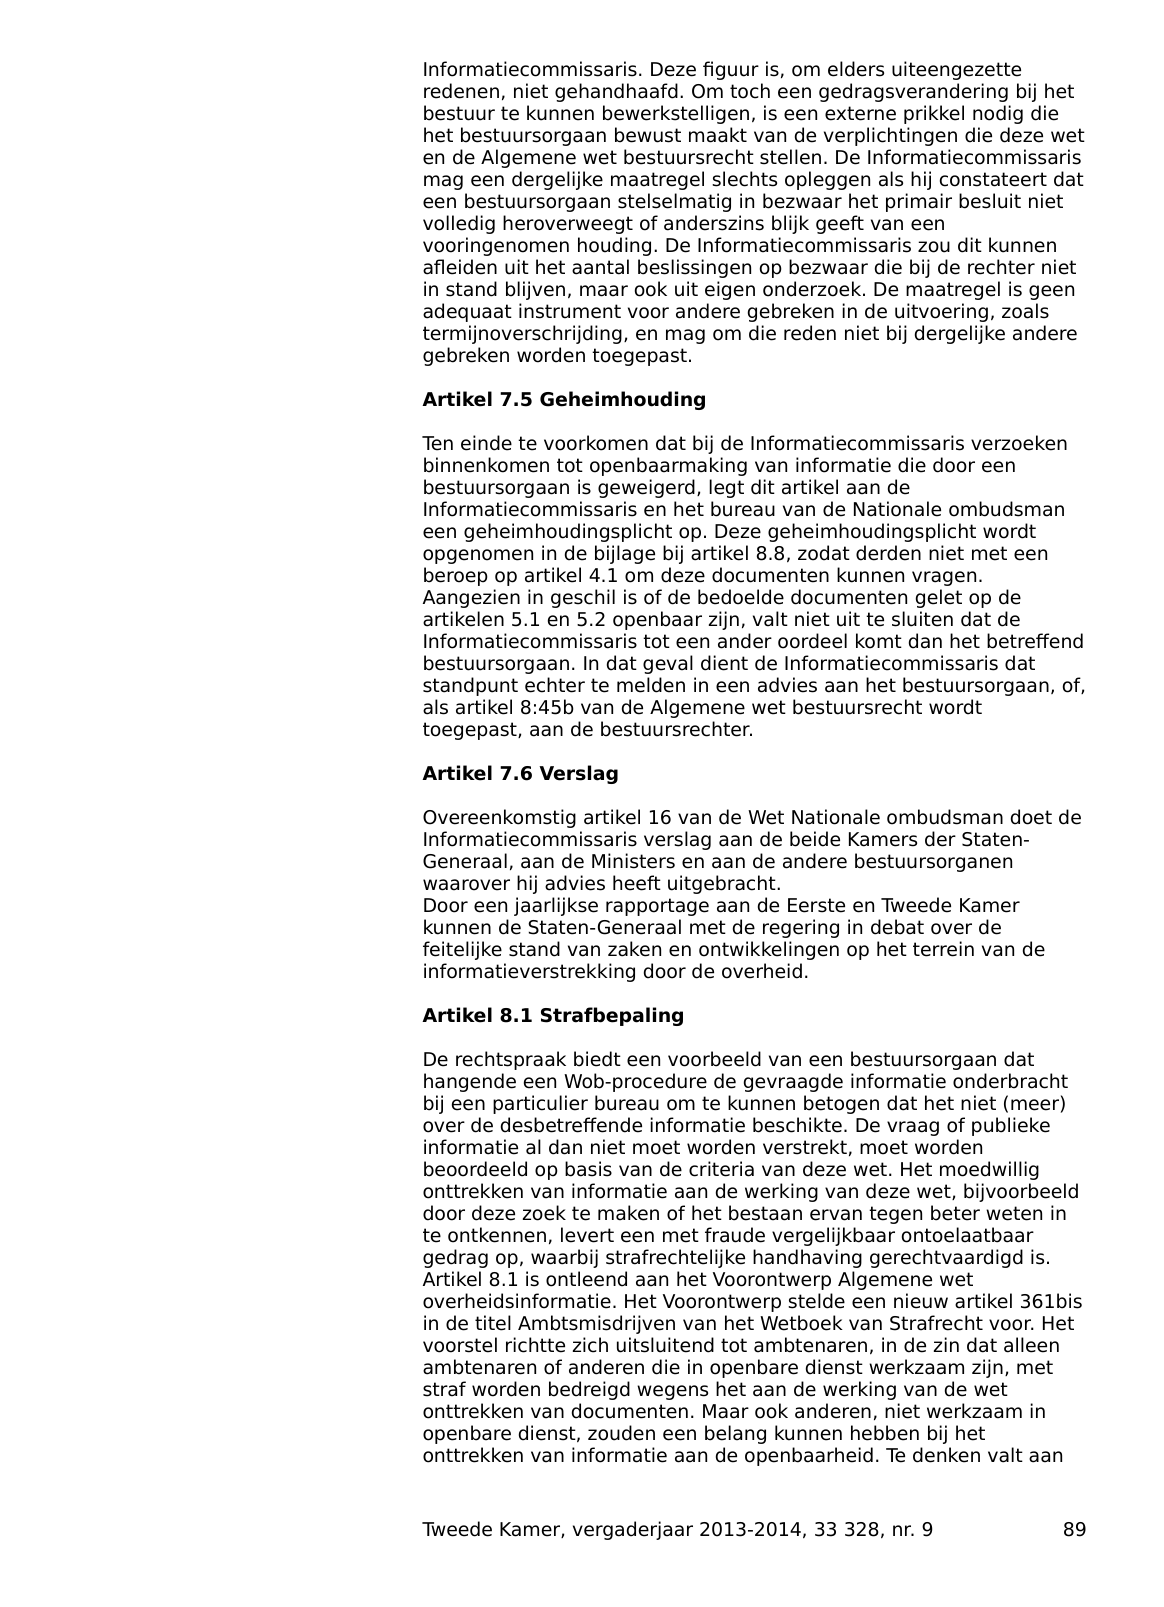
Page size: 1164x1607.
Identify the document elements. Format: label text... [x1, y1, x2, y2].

subtitle Artikel 7.5 Geheimhouding [422, 389, 1087, 411]
text Door een jaarlijkse rapportage aan de Eerste en Tweede Kamer kunnen de Staten-Generaal met de regering in debat over de feitelijke stand van zaken en ontwikkelingen op het terrein van de informatieverstrekking door de overheid. [422, 895, 1087, 983]
text Ten einde te voorkomen dat bij de Informatiecommissaris verzoeken binnenkomen tot openbaarmaking van informatie die door een bestuursorgaan is geweigerd, legt dit artikel aan de Informatiecommissaris en het bureau van de Nationale ombudsman een geheimhoudingsplicht op. Deze geheimhoudingsplicht wordt opgenomen in de bijlage bij artikel 8.8, zodat derden niet met een beroep op artikel 4.1 om deze documenten kunnen vragen. Aangezien in geschil is of de bedoelde documenten gelet op de artikelen 5.1 en 5.2 openbaar zijn, valt niet uit te sluiten dat de Informatiecommissaris tot een ander oordeel komt dan het betreffend bestuursorgaan. In dat geval dient de Informatiecommissaris dat standpunt echter te melden in een advies aan het bestuursorgaan, of, als artikel 8:45b van de Algemene wet bestuursrecht wordt toegepast, aan de bestuursrechter. [422, 433, 1087, 741]
subtitle Artikel 7.6 Verslag [422, 763, 1087, 785]
text Artikel 8.1 is ontleend aan het Voorontwerp Algemene wet overheidsinformatie. Het Voorontwerp stelde een nieuw artikel 361bis in de titel Ambtsmisdrijven van het Wetboek van Strafrecht voor. Het voorstel richtte zich uitsluitend tot ambtenaren, in de zin dat alleen ambtenaren of anderen die in openbare dienst werkzaam zijn, met straf worden bedreigd wegens het aan de werking van de wet onttrekken van documenten. Maar ook anderen, niet werkzaam in openbare dienst, zouden een belang kunnen hebben bij het onttrekken van informatie aan de openbaarheid. Te denken valt aan [422, 1269, 1087, 1467]
text Overeenkomstig artikel 16 van de Wet Nationale ombudsman doet de Informatiecommissaris verslag aan de beide Kamers der Staten-Generaal, aan de Ministers en aan de andere bestuursorganen waarover hij advies heeft uitgebracht. [422, 807, 1087, 895]
text Informatiecommissaris. Deze figuur is, om elders uiteengezette redenen, niet gehandhaafd. Om toch een gedragsverandering bij het bestuur te kunnen bewerkstelligen, is een externe prikkel nodig die het bestuursorgaan bewust maakt van de verplichtingen die deze wet en de Algemene wet bestuursrecht stellen. De Informatiecommissaris mag een dergelijke maatregel slechts opleggen als hij constateert dat een bestuursorgaan stelselmatig in bezwaar het primair besluit niet volledig heroverweegt of anderszins blijk geeft van een vooringenomen houding. De Informatiecommissaris zou dit kunnen afleiden uit het aantal beslissingen op bezwaar die bij de rechter niet in stand blijven, maar ook uit eigen onderzoek. De maatregel is geen adequaat instrument voor andere gebreken in de uitvoering, zoals termijnoverschrijding, en mag om die reden niet bij dergelijke andere gebreken worden toegepast. [422, 59, 1087, 367]
subtitle Artikel 8.1 Strafbepaling [422, 1005, 1087, 1027]
text De rechtspraak biedt een voorbeeld van een bestuursorgaan dat hangende een Wob-procedure de gevraagde informatie onderbracht bij een particulier bureau om te kunnen betogen dat het niet (meer) over de desbetreffende informatie beschikte. De vraag of publieke informatie al dan niet moet worden verstrekt, moet worden beoordeeld op basis van de criteria van deze wet. Het moedwillig onttrekken van informatie aan de werking van deze wet, bijvoorbeeld door deze zoek te maken of het bestaan ervan tegen beter weten in te ontkennen, levert een met fraude vergelijkbaar ontoelaatbaar gedrag op, waarbij strafrechtelijke handhaving gerechtvaardigd is. [422, 1049, 1087, 1269]
